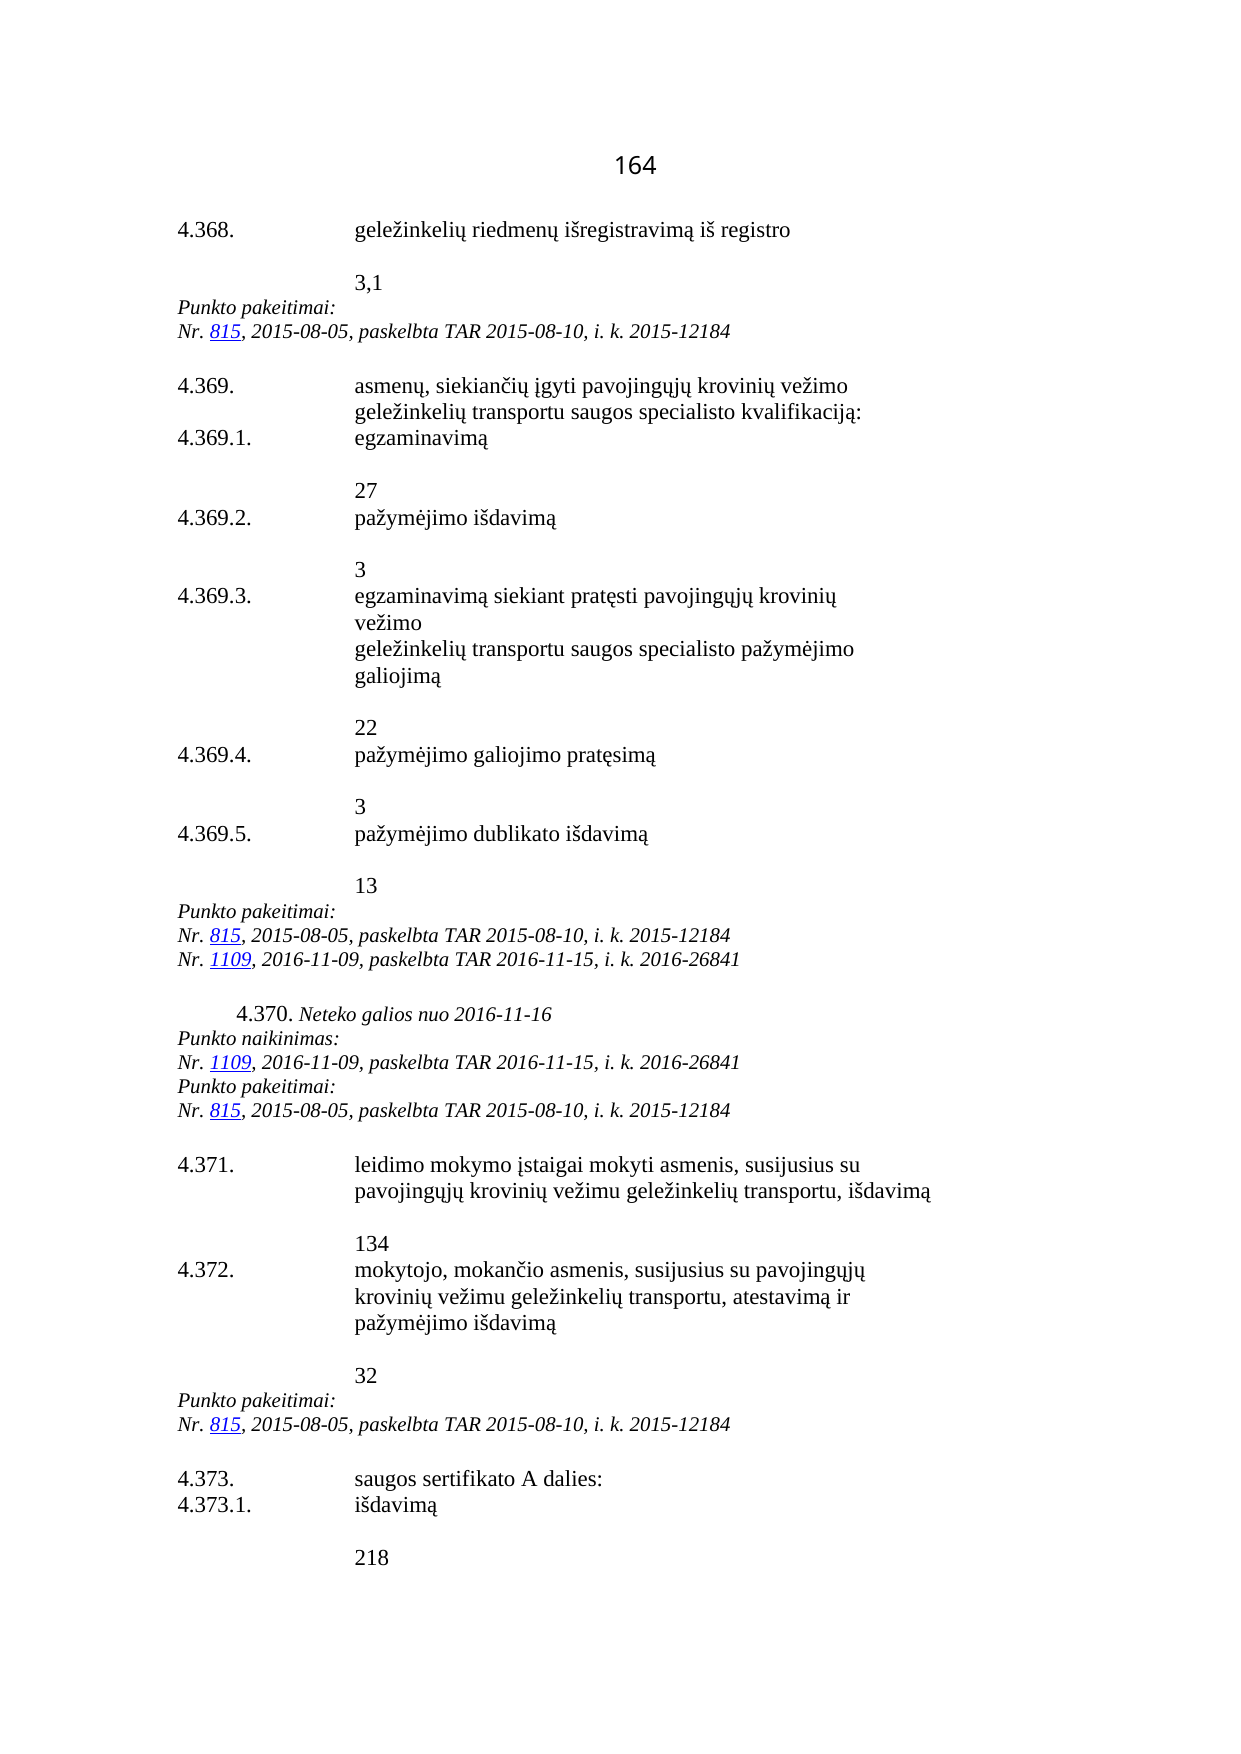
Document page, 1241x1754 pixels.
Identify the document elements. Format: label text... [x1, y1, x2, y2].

text Punkto pakeitimai: [177, 295, 1093, 319]
text Punkto naikinimas: [177, 1026, 1093, 1050]
text geležinkelių transportu saugos specialisto kvalifikaciją: [354, 398, 892, 424]
text 4.369.3. egzaminavimą siekiant pratęsti pavojingųjų krovinių vežimo [177, 583, 892, 635]
text Punkto pakeitimai: [177, 1074, 1093, 1098]
text Nr. 815, 2015-08-05, paskelbta TAR 2015-08-10, i. k. 2015-12184 [177, 319, 1093, 343]
text 4.372. mokytojo, mokančio asmenis, susijusius su pavojingųjų [177, 1257, 945, 1283]
text 4.369.2. pažymėjimo išdavimą 3 [177, 503, 892, 583]
text 4.369.1. egzaminavimą 27 [177, 424, 892, 503]
text 4.369.5. pažymėjimo dublikato išdavimą 13 [177, 820, 892, 899]
text 4.371. leidimo mokymo įstaigai mokyti asmenis, susijusius su [177, 1151, 945, 1177]
text Punkto pakeitimai: [177, 899, 1093, 923]
text pavojingųjų krovinių vežimu geležinkelių transportu, išdavimą 134 [354, 1177, 945, 1257]
text galiojimą 22 [354, 662, 892, 741]
text pažymėjimo išdavimą 32 [354, 1309, 945, 1388]
text Punkto pakeitimai: [177, 1388, 1093, 1412]
text Nr. 1109, 2016-11-09, paskelbta TAR 2016-11-15, i. k. 2016-26841 [177, 1050, 1093, 1074]
text krovinių vežimu geležinkelių transportu, atestavimą ir [354, 1283, 945, 1309]
text Nr. 815, 2015-08-05, paskelbta TAR 2015-08-10, i. k. 2015-12184 [177, 1412, 1093, 1436]
text 4.369.4. pažymėjimo galiojimo pratęsimą 3 [177, 741, 892, 820]
text 4.370. Neteko galios nuo 2016-11-16 [177, 1000, 1093, 1026]
text 4.373. saugos sertifikato A dalies: [177, 1465, 892, 1492]
text Nr. 815, 2015-08-05, paskelbta TAR 2015-08-10, i. k. 2015-12184 [177, 923, 1093, 947]
text Nr. 1109, 2016-11-09, paskelbta TAR 2016-11-15, i. k. 2016-26841 [177, 947, 1093, 971]
text geležinkelių transportu saugos specialisto pažymėjimo [354, 635, 892, 662]
text 4.369. asmenų, siekiančių įgyti pavojingųjų krovinių vežimo [177, 372, 892, 398]
text 4.368. geležinkelių riedmenų išregistravimą iš registro 3,1 [177, 216, 945, 295]
text 4.373.1. išdavimą 218 [177, 1492, 892, 1571]
text Nr. 815, 2015-08-05, paskelbta TAR 2015-08-10, i. k. 2015-12184 [177, 1098, 1093, 1122]
